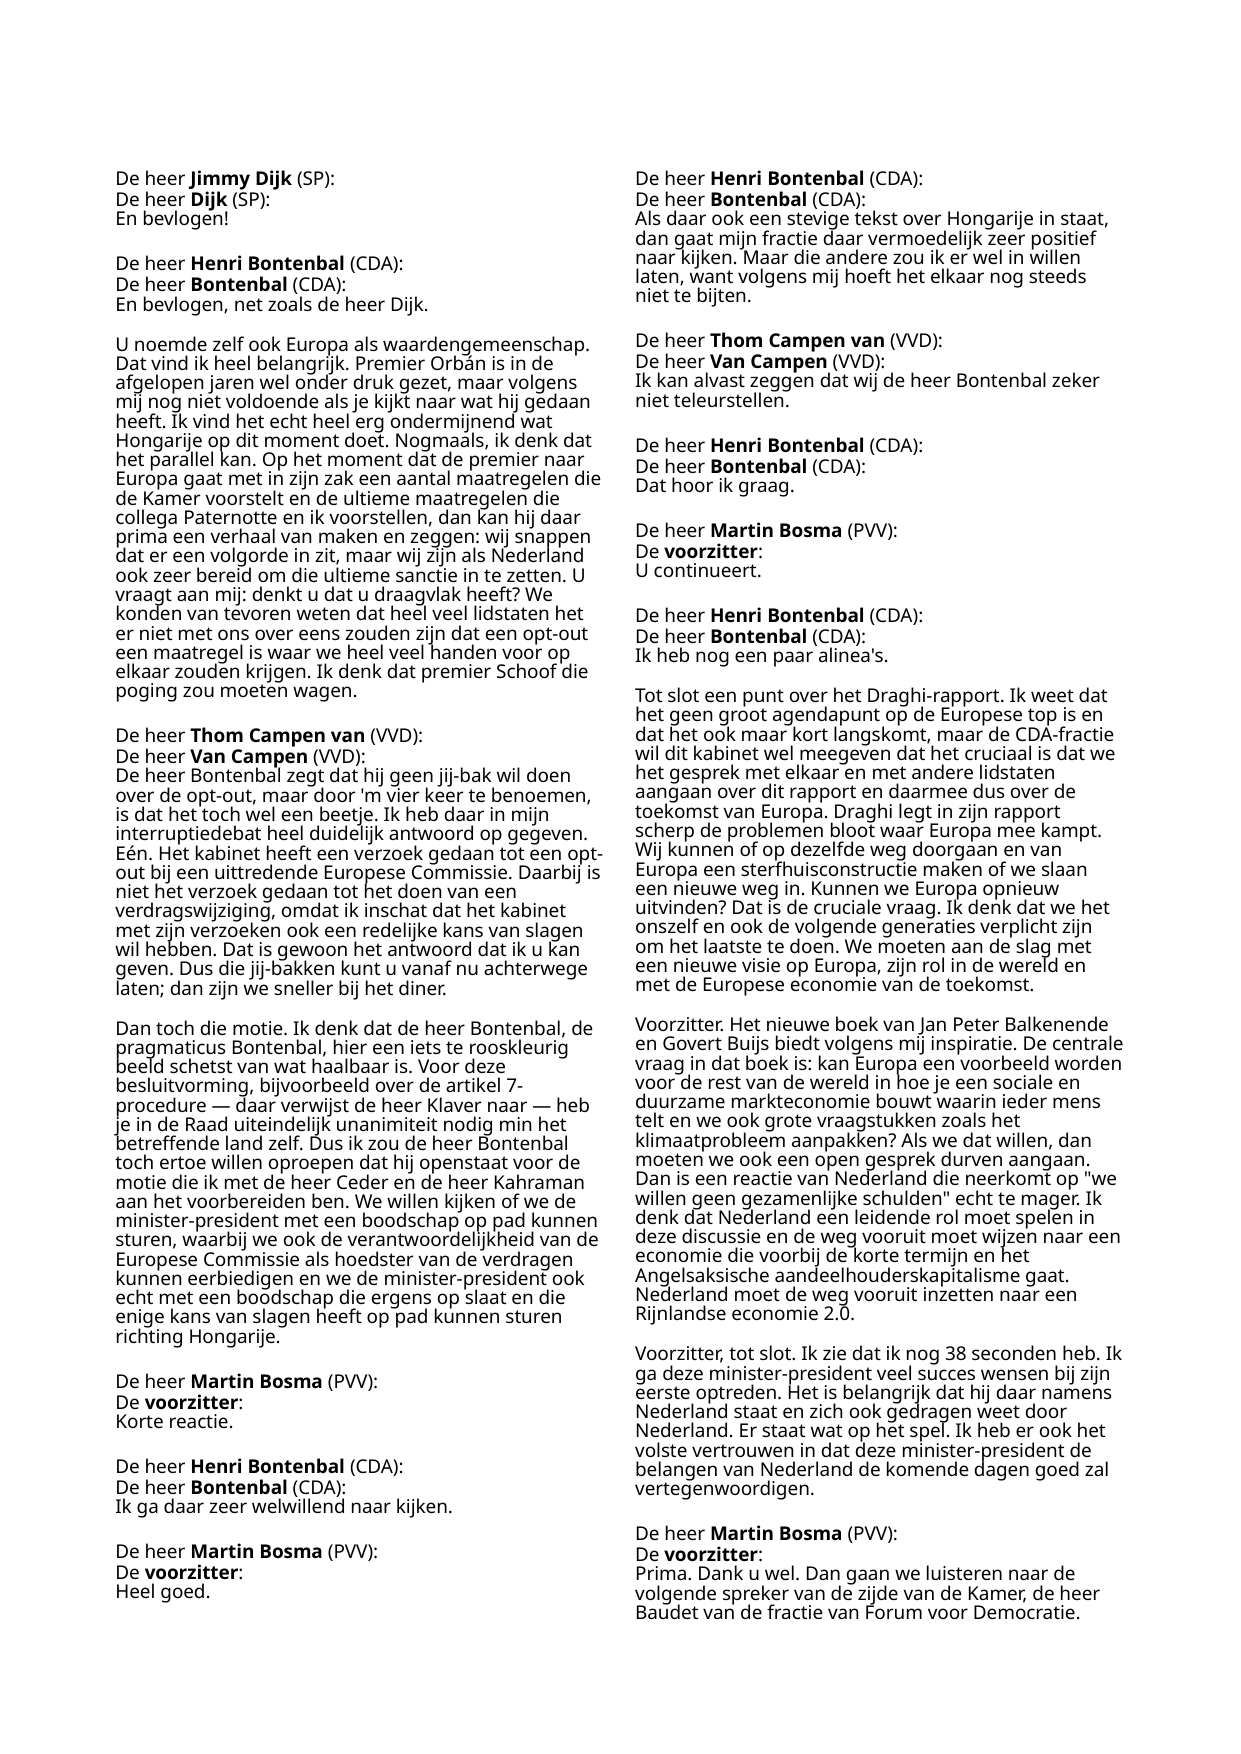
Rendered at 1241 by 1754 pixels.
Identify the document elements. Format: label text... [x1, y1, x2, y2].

text De heer Henri Bontenbal (CDA): [635, 602, 1125, 628]
text De voorzitter: [635, 1546, 1125, 1565]
text En bevlogen! [115, 210, 605, 230]
text De heer Henri Bontenbal (CDA): [635, 165, 1125, 191]
text Dan toch die motie. Ik denk dat de heer Bontenbal, de pragmaticus Bontenbal, hier een iets te rooskleurig beeld schetst van wat haalbaar is. Voor deze besluitvorming, bijvoorbeeld over de artikel 7-procedure — daar verwijst de heer Klaver naar — heb je in de Raad uiteindelijk unanimiteit nodig min het betreffende land zelf. Dus ik zou de heer Bontenbal toch ertoe willen oproepen dat hij openstaat voor de motie die ik met de heer Ceder en de heer Kahraman aan het voorbereiden ben. We willen kijken of we de minister-president met een boodschap op pad kunnen sturen, waarbij we ook de verantwoordelijkheid van de Europese Commissie als hoedster van de verdragen kunnen eerbiedigen en we de minister-president ook echt met een boodschap die ergens op slaat en die enige kans van slagen heeft op pad kunnen sturen richting Hongarije. [115, 1019, 605, 1347]
text De heer Henri Bontenbal (CDA): [635, 432, 1125, 458]
text De heer Bontenbal zegt dat hij geen jij-bak wil doen over de opt-out, maar door 'm vier keer te benoemen, is dat het toch wel een beetje. Ik heb daar in mijn interruptiedebat heel duidelijk antwoord op gegeven. Eén. Het kabinet heeft een verzoek gedaan tot een opt-out bij een uittredende Europese Commissie. Daarbij is niet het verzoek gedaan tot het doen van een verdragswijziging, omdat ik inschat dat het kabinet met zijn verzoeken ook een redelijke kans van slagen wil hebben. Dat is gewoon het antwoord dat ik u kan geven. Dus die jij-bakken kunt u vanaf nu achterwege laten; dan zijn we sneller bij het diner. [115, 767, 605, 999]
text De voorzitter: [635, 543, 1125, 562]
text De heer Henri Bontenbal (CDA): [115, 1453, 605, 1479]
text De heer Bontenbal (CDA): [635, 628, 1125, 647]
text U continueert. [635, 562, 1125, 581]
text De heer Henri Bontenbal (CDA): [115, 251, 605, 276]
text Voorzitter. Het nieuwe boek van Jan Peter Balkenende en Govert Buijs biedt volgens mij inspiratie. De centrale vraag in dat boek is: kan Europa een voorbeeld worden voor de rest van de wereld in hoe je een sociale en duurzame markteconomie bouwt waarin ieder mens telt en we ook grote vraagstukken zoals het klimaatprobleem aanpakken? Als we dat willen, dan moeten we ook een open gesprek durven aangaan. Dan is een reactie van Nederland die neerkomt op "we willen geen gezamenlijke schulden" echt te mager. Ik denk dat Nederland een leidende rol moet spelen in deze discussie en de weg vooruit moet wijzen naar een economie die voorbij de korte termijn en het Angelsaksische aandeelhouderskapitalisme gaat. Nederland moet de weg vooruit inzetten naar een Rijnlandse economie 2.0. [635, 1016, 1125, 1324]
text De heer Dijk (SP): [115, 191, 605, 210]
text De heer Bontenbal (CDA): [635, 191, 1125, 210]
text De heer Bontenbal (CDA): [635, 458, 1125, 477]
text U noemde zelf ook Europa als waardengemeenschap. Dat vind ik heel belangrijk. Premier Orbán is in de afgelopen jaren wel onder druk gezet, maar volgens mij nog niet voldoende als je kijkt naar wat hij gedaan heeft. Ik vind het echt heel erg ondermijnend wat Hongarije op dit moment doet. Nogmaals, ik denk dat het parallel kan. Op het moment dat de premier naar Europa gaat met in zijn zak een aantal maatregelen die de Kamer voorstelt en de ultieme maatregelen die collega Paternotte en ik voorstellen, dan kan hij daar prima een verhaal van maken en zeggen: wij snappen dat er een volgorde in zit, maar wij zijn als Nederland ook zeer bereid om die ultieme sanctie in te zetten. U vraagt aan mij: denkt u dat u draagvlak heeft? We konden van tevoren weten dat heel veel lidstaten het er niet met ons over eens zouden zijn dat een opt-out een maatregel is waar we heel veel handen voor op elkaar zouden krijgen. Ik denk dat premier Schoof die poging zou moeten wagen. [115, 336, 605, 702]
text De heer Martin Bosma (PVV): [115, 1368, 605, 1394]
text De voorzitter: [115, 1394, 605, 1413]
text Ik ga daar zeer welwillend naar kijken. [115, 1498, 605, 1517]
text De heer Bontenbal (CDA): [115, 276, 605, 296]
text De heer Bontenbal (CDA): [115, 1479, 605, 1498]
text Heel goed. [115, 1583, 605, 1602]
text Ik kan alvast zeggen dat wij de heer Bontenbal zeker niet teleurstellen. [635, 372, 1125, 411]
text De heer Thom Campen van (VVD): [115, 722, 605, 748]
text De heer Van Campen (VVD): [115, 748, 605, 767]
text De heer Martin Bosma (PVV): [635, 517, 1125, 543]
text De heer Van Campen (VVD): [635, 353, 1125, 372]
text En bevlogen, net zoals de heer Dijk. [115, 296, 605, 315]
text De heer Martin Bosma (PVV): [115, 1538, 605, 1564]
text De voorzitter: [115, 1564, 605, 1583]
text De heer Jimmy Dijk (SP): [115, 165, 605, 191]
text Prima. Dank u wel. Dan gaan we luisteren naar de volgende spreker van de zijde van de Kamer, de heer Baudet van de fractie van Forum voor Democratie. [635, 1565, 1125, 1623]
text De heer Martin Bosma (PVV): [635, 1520, 1125, 1546]
text Voorzitter, tot slot. Ik zie dat ik nog 38 seconden heb. Ik ga deze minister-president veel succes wensen bij zijn eerste optreden. Het is belangrijk dat hij daar namens Nederland staat en zich ook gedragen weet door Nederland. Er staat wat op het spel. Ik heb er ook het volste vertrouwen in dat deze minister-president de belangen van Nederland de komende dagen goed zal vertegenwoordigen. [635, 1345, 1125, 1499]
text De heer Thom Campen van (VVD): [635, 327, 1125, 353]
text Als daar ook een stevige tekst over Hongarije in staat, dan gaat mijn fractie daar vermoedelijk zeer positief naar kijken. Maar die andere zou ik er wel in willen laten, want volgens mij hoeft het elkaar nog steeds niet te bijten. [635, 210, 1125, 307]
text Tot slot een punt over het Draghi-rapport. Ik weet dat het geen groot agendapunt op de Europese top is en dat het ook maar kort langskomt, maar de CDA-fractie wil dit kabinet wel meegeven dat het cruciaal is dat we het gesprek met elkaar en met andere lidstaten aangaan over dit rapport en daarmee dus over de toekomst van Europa. Draghi legt in zijn rapport scherp de problemen bloot waar Europa mee kampt. Wij kunnen of op dezelfde weg doorgaan en van Europa een sterfhuisconstructie maken of we slaan een nieuwe weg in. Kunnen we Europa opnieuw uitvinden? Dat is de cruciale vraag. Ik denk dat we het onszelf en ook de volgende generaties verplicht zijn om het laatste te doen. We moeten aan de slag met een nieuwe visie op Europa, zijn rol in de wereld en met de Europese economie van de toekomst. [635, 687, 1125, 995]
text Korte reactie. [115, 1413, 605, 1432]
text Dat hoor ik graag. [635, 477, 1125, 496]
text Ik heb nog een paar alinea's. [635, 647, 1125, 666]
